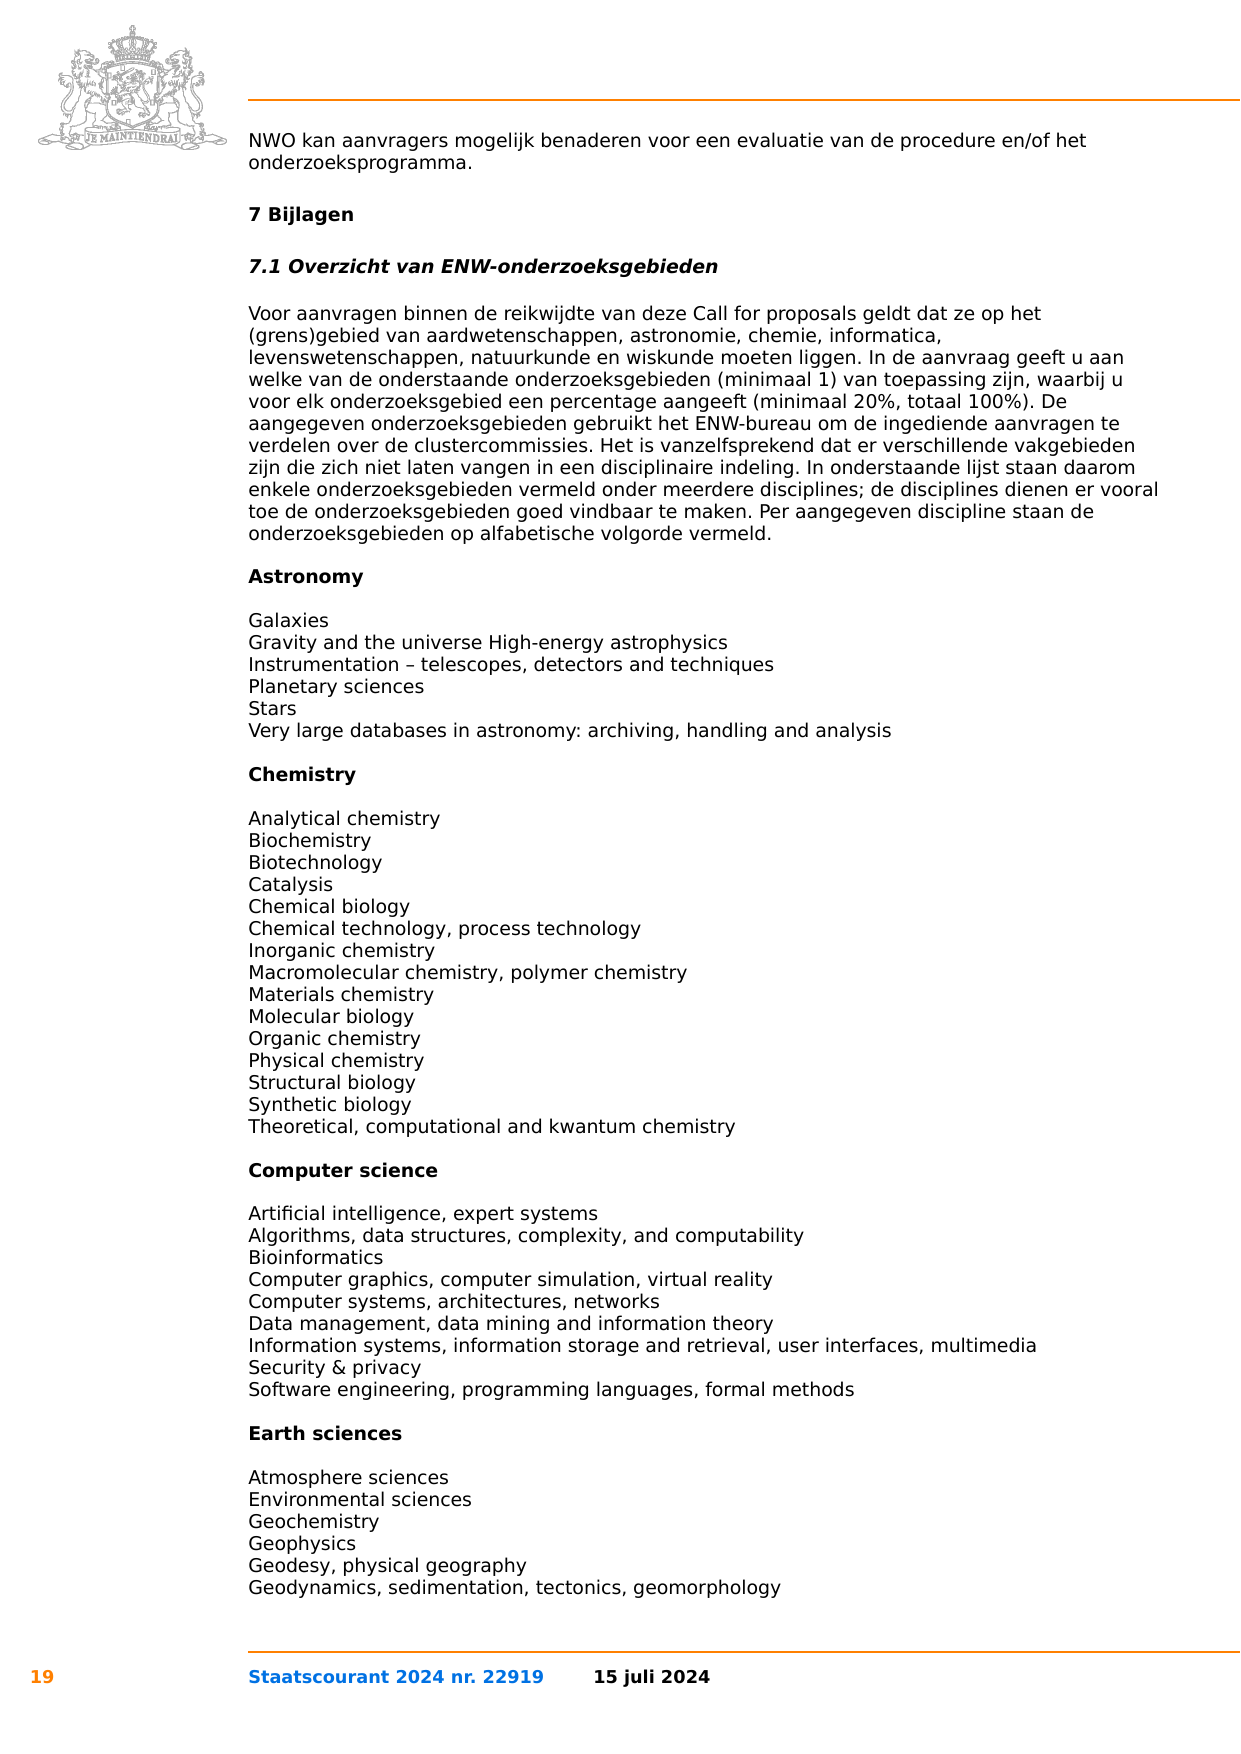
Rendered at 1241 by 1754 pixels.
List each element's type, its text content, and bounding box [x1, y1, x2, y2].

text Chemical biology [248, 896, 1163, 918]
text Environmental sciences [248, 1489, 1163, 1511]
text Biochemistry [248, 830, 1163, 852]
text Physical chemistry [248, 1050, 1163, 1072]
text Artificial intelligence, expert systems [248, 1203, 1163, 1225]
text Software engineering, programming languages, formal methods [248, 1379, 1163, 1401]
text Voor aanvragen binnen de reikwijdte van deze Call for proposals geldt dat ze op het (grens)gebied van aardwetenschappen, astronomie, chemie, informatica, levenswetenschappen, natuurkunde en wiskunde moeten liggen. In de aanvraag geeft u aan welke van de onderstaande onderzoeksgebieden (minimaal 1) van toepassing zijn, waarbij u voor elk onderzoeksgebied een percentage aangeeft (minimaal 20%, totaal 100%). De aangegeven onderzoeksgebieden gebruikt het ENW-bureau om de ingediende aanvragen te verdelen over de clustercommissies. Het is vanzelfsprekend dat er verschillende vakgebieden zijn die zich niet laten vangen in een disciplinaire indeling. In onderstaande lijst staan daarom enkele onderzoeksgebieden vermeld onder meerdere disciplines; de disciplines dienen er vooral toe de onderzoeksgebieden goed vindbaar te maken. Per aangegeven discipline staan de onderzoeksgebieden op alfabetische volgorde vermeld. [248, 303, 1163, 544]
text Data management, data mining and information theory [248, 1313, 1163, 1335]
text Inorganic chemistry [248, 940, 1163, 962]
text Instrumentation – telescopes, detectors and techniques [248, 654, 1163, 676]
text Synthetic biology [248, 1094, 1163, 1116]
text Analytical chemistry [248, 808, 1163, 830]
text Gravity and the universe High-energy astrophysics [248, 632, 1163, 654]
subtitle Earth sciences [248, 1423, 1163, 1445]
text Molecular biology [248, 1006, 1163, 1028]
text Algorithms, data structures, complexity, and computability [248, 1225, 1163, 1247]
text Planetary sciences [248, 676, 1163, 698]
text Bioinformatics [248, 1247, 1163, 1269]
text Computer systems, architectures, networks [248, 1291, 1163, 1313]
text Biotechnology [248, 852, 1163, 874]
picture [38, 25, 227, 150]
text Materials chemistry [248, 984, 1163, 1006]
text Galaxies [248, 610, 1163, 632]
text Stars [248, 698, 1163, 720]
text Computer graphics, computer simulation, virtual reality [248, 1269, 1163, 1291]
text Very large databases in astronomy: archiving, handling and analysis [248, 720, 1163, 742]
subtitle 7 Bijlagen [248, 204, 1163, 226]
text Catalysis [248, 874, 1163, 896]
subtitle Astronomy [248, 566, 1163, 588]
text Security & privacy [248, 1357, 1163, 1379]
text Atmosphere sciences [248, 1467, 1163, 1489]
text NWO kan aanvragers mogelijk benaderen voor een evaluatie van de procedure en/of het onderzoeksprogramma. [248, 130, 1163, 174]
text Geochemistry [248, 1511, 1163, 1533]
text Macromolecular chemistry, polymer chemistry [248, 962, 1163, 984]
text Organic chemistry [248, 1028, 1163, 1050]
text Geophysics [248, 1533, 1163, 1555]
subtitle Chemistry [248, 764, 1163, 786]
text Structural biology [248, 1072, 1163, 1094]
text Chemical technology, process technology [248, 918, 1163, 940]
subtitle 7.1 Overzicht van ENW-onderzoeksgebieden [248, 256, 1163, 278]
text Information systems, information storage and retrieval, user interfaces, multimedia [248, 1335, 1163, 1357]
text Geodesy, physical geography [248, 1555, 1163, 1577]
subtitle Computer science [248, 1159, 1163, 1181]
text Geodynamics, sedimentation, tectonics, geomorphology [248, 1577, 1163, 1599]
text Theoretical, computational and kwantum chemistry [248, 1116, 1163, 1138]
